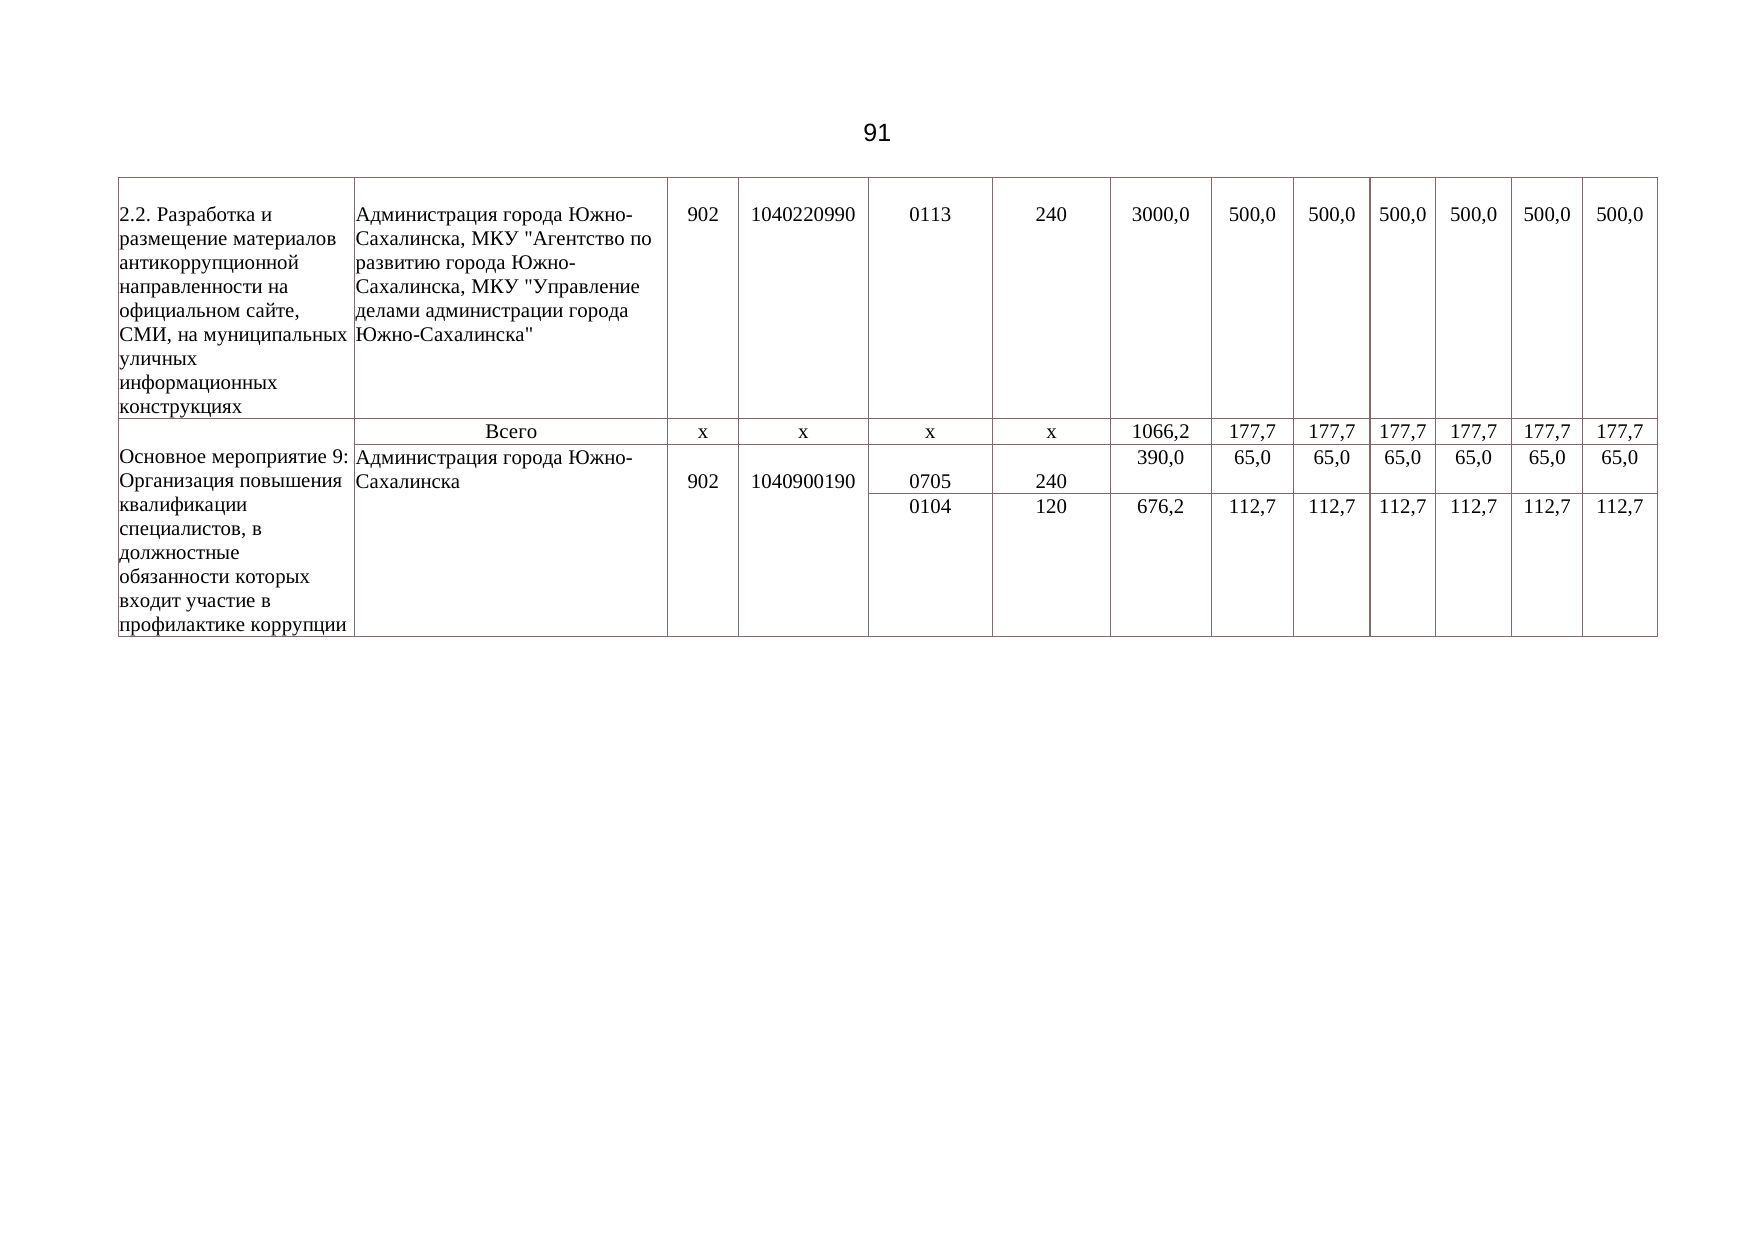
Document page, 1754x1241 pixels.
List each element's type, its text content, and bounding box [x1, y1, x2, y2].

table_cell 500,0 [1212, 178, 1293, 418]
table_cell 177,7 [1436, 419, 1511, 443]
table_cell x [993, 419, 1110, 443]
table_cell 65,0 [1294, 445, 1369, 493]
table_cell 112,7 [1212, 494, 1293, 636]
table_cell 0104 [869, 494, 992, 636]
table_cell 3000,0 [1111, 178, 1211, 418]
table_cell 240 [993, 178, 1110, 418]
table_cell 902 [668, 178, 738, 418]
table_cell 500,0 [1436, 178, 1511, 418]
table_cell 65,0 [1212, 445, 1293, 493]
table_cell 390,0 [1111, 445, 1211, 493]
table_cell 112,7 [1294, 494, 1369, 636]
table_cell 240 [993, 445, 1110, 493]
table_cell 112,7 [1512, 494, 1582, 636]
table_cell 177,7 [1512, 419, 1582, 443]
table_cell 65,0 [1583, 445, 1657, 493]
table_cell 177,7 [1294, 419, 1369, 443]
table_cell 902 [668, 445, 738, 636]
table_cell Основное мероприятие 9: Организация повышения квалификации специалистов, в должностные обязанности которых входит участие в профилактике коррупции [119, 419, 354, 636]
table_cell 500,0 [1371, 178, 1435, 418]
table_cell 2.2. Разработка и размещение материалов антикоррупционной направленности на официальном сайте, СМИ, на муниципальных уличных информационных конструкциях [119, 178, 354, 418]
table_cell Администрация города Южно-Сахалинска, МКУ "Агентство по развитию города Южно-Сахалинска, МКУ "Управление делами администрации города Южно-Сахалинска" [355, 178, 667, 418]
table_cell 177,7 [1583, 419, 1657, 443]
table_cell 500,0 [1512, 178, 1582, 418]
table_cell 0705 [869, 445, 992, 493]
table_cell 112,7 [1436, 494, 1511, 636]
table_cell 177,7 [1212, 419, 1293, 443]
table_cell 500,0 [1583, 178, 1657, 418]
table_cell x [739, 419, 868, 443]
table_cell 500,0 [1294, 178, 1369, 418]
table_cell Администрация города Южно-Сахалинска [355, 445, 667, 636]
table_cell 0113 [869, 178, 992, 418]
table_cell 112,7 [1371, 494, 1435, 636]
table_cell 676,2 [1111, 494, 1211, 636]
table_cell 65,0 [1371, 445, 1435, 493]
table_cell 65,0 [1436, 445, 1511, 493]
table_cell Всего [355, 419, 667, 443]
table_cell 1040900190 [739, 445, 868, 636]
table_cell 1040220990 [739, 178, 868, 418]
table_cell 177,7 [1371, 419, 1435, 443]
table_cell 112,7 [1583, 494, 1657, 636]
table_cell x [668, 419, 738, 443]
table_cell 120 [993, 494, 1110, 636]
table_cell 65,0 [1512, 445, 1582, 493]
table_cell x [869, 419, 992, 443]
table_cell 1066,2 [1111, 419, 1211, 443]
